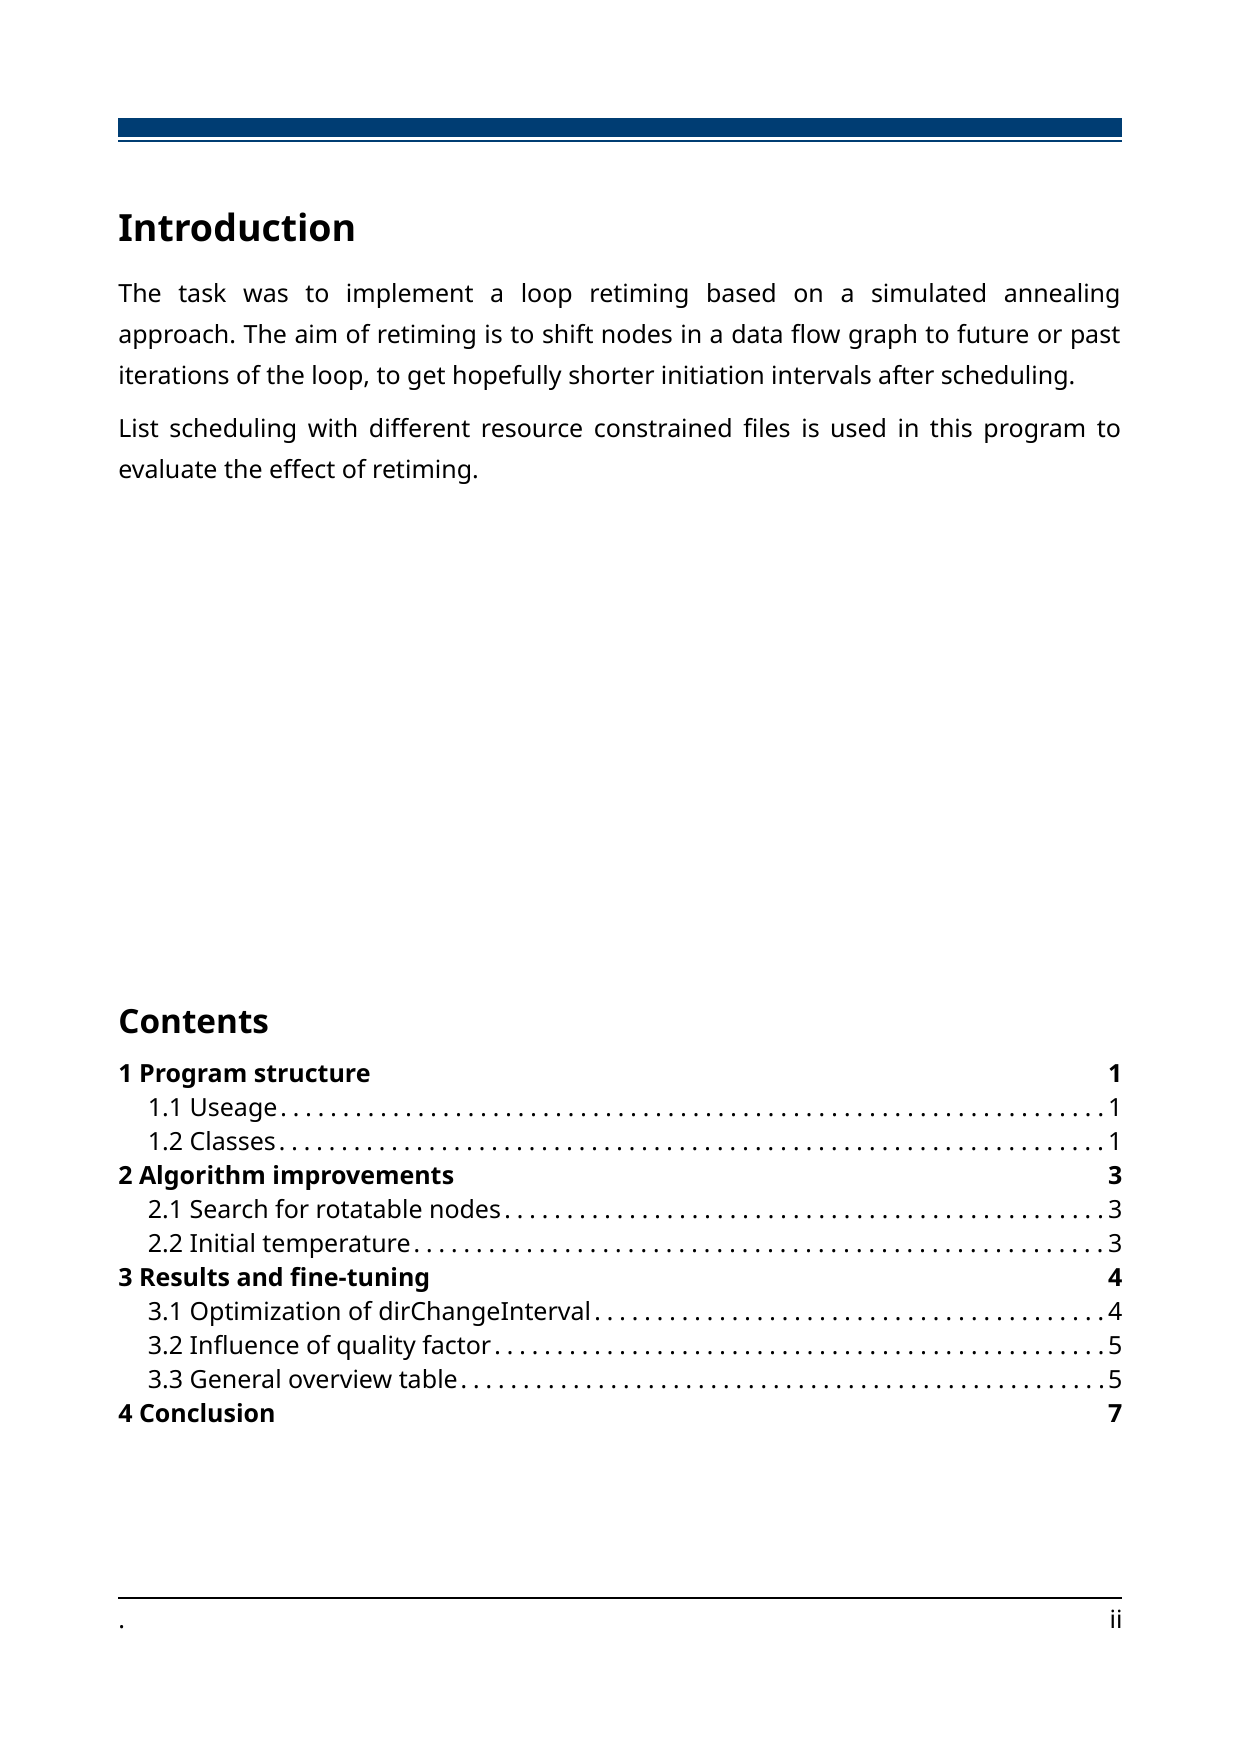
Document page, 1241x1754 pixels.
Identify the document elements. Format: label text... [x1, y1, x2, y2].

subtitle Contents [118, 997, 1122, 1043]
text List scheduling with different resource constrained files is used in this program to evaluate the effect of retiming. [118, 410, 1122, 485]
text 2 Algorithm improvements 3 [118, 1157, 1122, 1192]
text 3.1 Optimization of dirChangeInterval 4 [148, 1294, 1122, 1328]
text The task was to implement a loop retiming based on a simulated annealing approach. The aim of retiming is to shift nodes in a data flow graph to future or past iterations of the loop, to get hopefully shorter initiation intervals after scheduling. [118, 276, 1122, 392]
text 1 Program structure 1 [118, 1055, 1122, 1089]
text 3 Results and fine-tuning 4 [118, 1260, 1122, 1294]
text 3.2 Influence of quality factor 5 [148, 1328, 1122, 1362]
text 2.2 Initial temperature 3 [148, 1226, 1122, 1260]
text 2.1 Search for rotatable nodes 3 [148, 1192, 1122, 1226]
text 1.1 Useage 1 [148, 1089, 1122, 1123]
text 4 Conclusion 7 [118, 1396, 1122, 1430]
text 1.2 Classes 1 [148, 1123, 1122, 1157]
text 3.3 General overview table 5 [148, 1362, 1122, 1396]
text Introduction [118, 201, 1122, 252]
